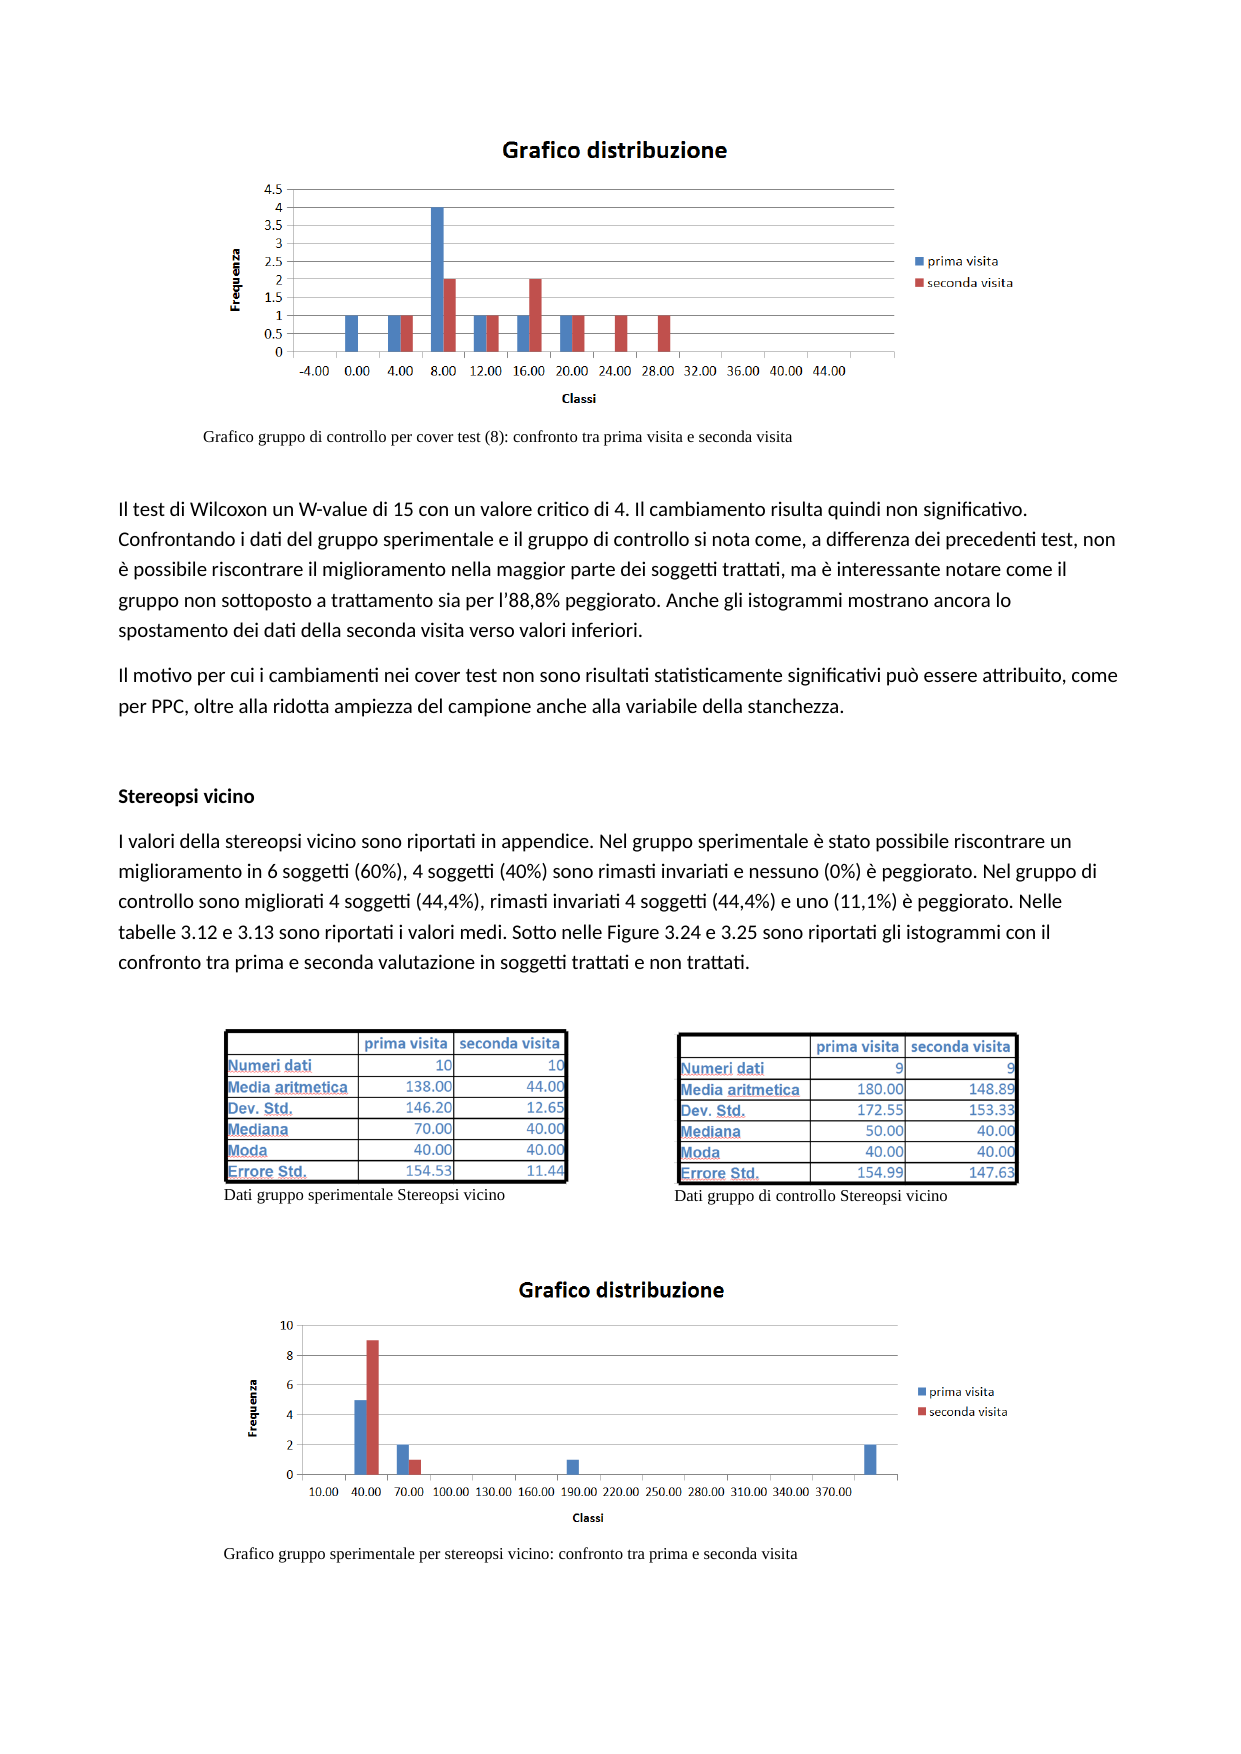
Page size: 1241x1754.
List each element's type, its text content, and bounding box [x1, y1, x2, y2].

text Il test di Wilcoxon un W-value di 15 con un valore critico di 4. Il cambiamento risulta quindi non significativo. Confrontando i dati del gruppo sperimentale e il gruppo di controllo si nota come, a differenza dei precedenti test, non è possibile riscontrare il miglioramento nella maggior parte dei soggetti trattati, ma è interessante notare come il gruppo non sottoposto a trattamento sia per l’88,8% peggiorato. Anche gli istogrammi mostrano ancora lo spostamento dei dati della seconda visita verso valori inferiori. [118, 496, 1122, 643]
text Grafico gruppo sperimentale per stereopsi vicino: confronto tra prima e seconda visita [223, 1544, 1021, 1563]
picture [674, 1031, 1020, 1186]
text I valori della stereopsi vicino sono riportati in appendice. Nel gruppo sperimentale è stato possibile riscontrare un miglioramento in 6 soggetti (60%), 4 soggetti (40%) sono rimasti invariati e nessuno (0%) è peggiorato. Nel gruppo di controllo sono migliorati 4 soggetti (44,4%), rimasti invariati 4 soggetti (44,4%) e uno (11,1%) è peggiorato. Nelle tabelle 3.12 e 3.13 sono riportati i valori medi. Sotto nelle Figure 3.24 e 3.25 sono riportati gli istogrammi con il confronto tra prima e seconda valutazione in soggetti trattati e non trattati. [118, 828, 1122, 975]
text Il motivo per cui i cambiamenti nei cover test non sono risultati statisticamente significativi può essere attribuito, come per PPC, oltre alla ridotta ampiezza del campione anche alla variabile della stanchezza. [118, 662, 1122, 718]
text Dati gruppo di controllo Stereopsi vicino [674, 1186, 1019, 1205]
picture [202, 112, 1026, 427]
text Grafico gruppo di controllo per cover test (8): confronto tra prima visita e seconda visita [203, 427, 1026, 446]
picture [223, 1255, 1021, 1544]
picture [223, 1029, 570, 1185]
text Dati gruppo sperimentale Stereopsi vicino [224, 1185, 569, 1203]
text Stereopsi vicino [118, 783, 1122, 808]
